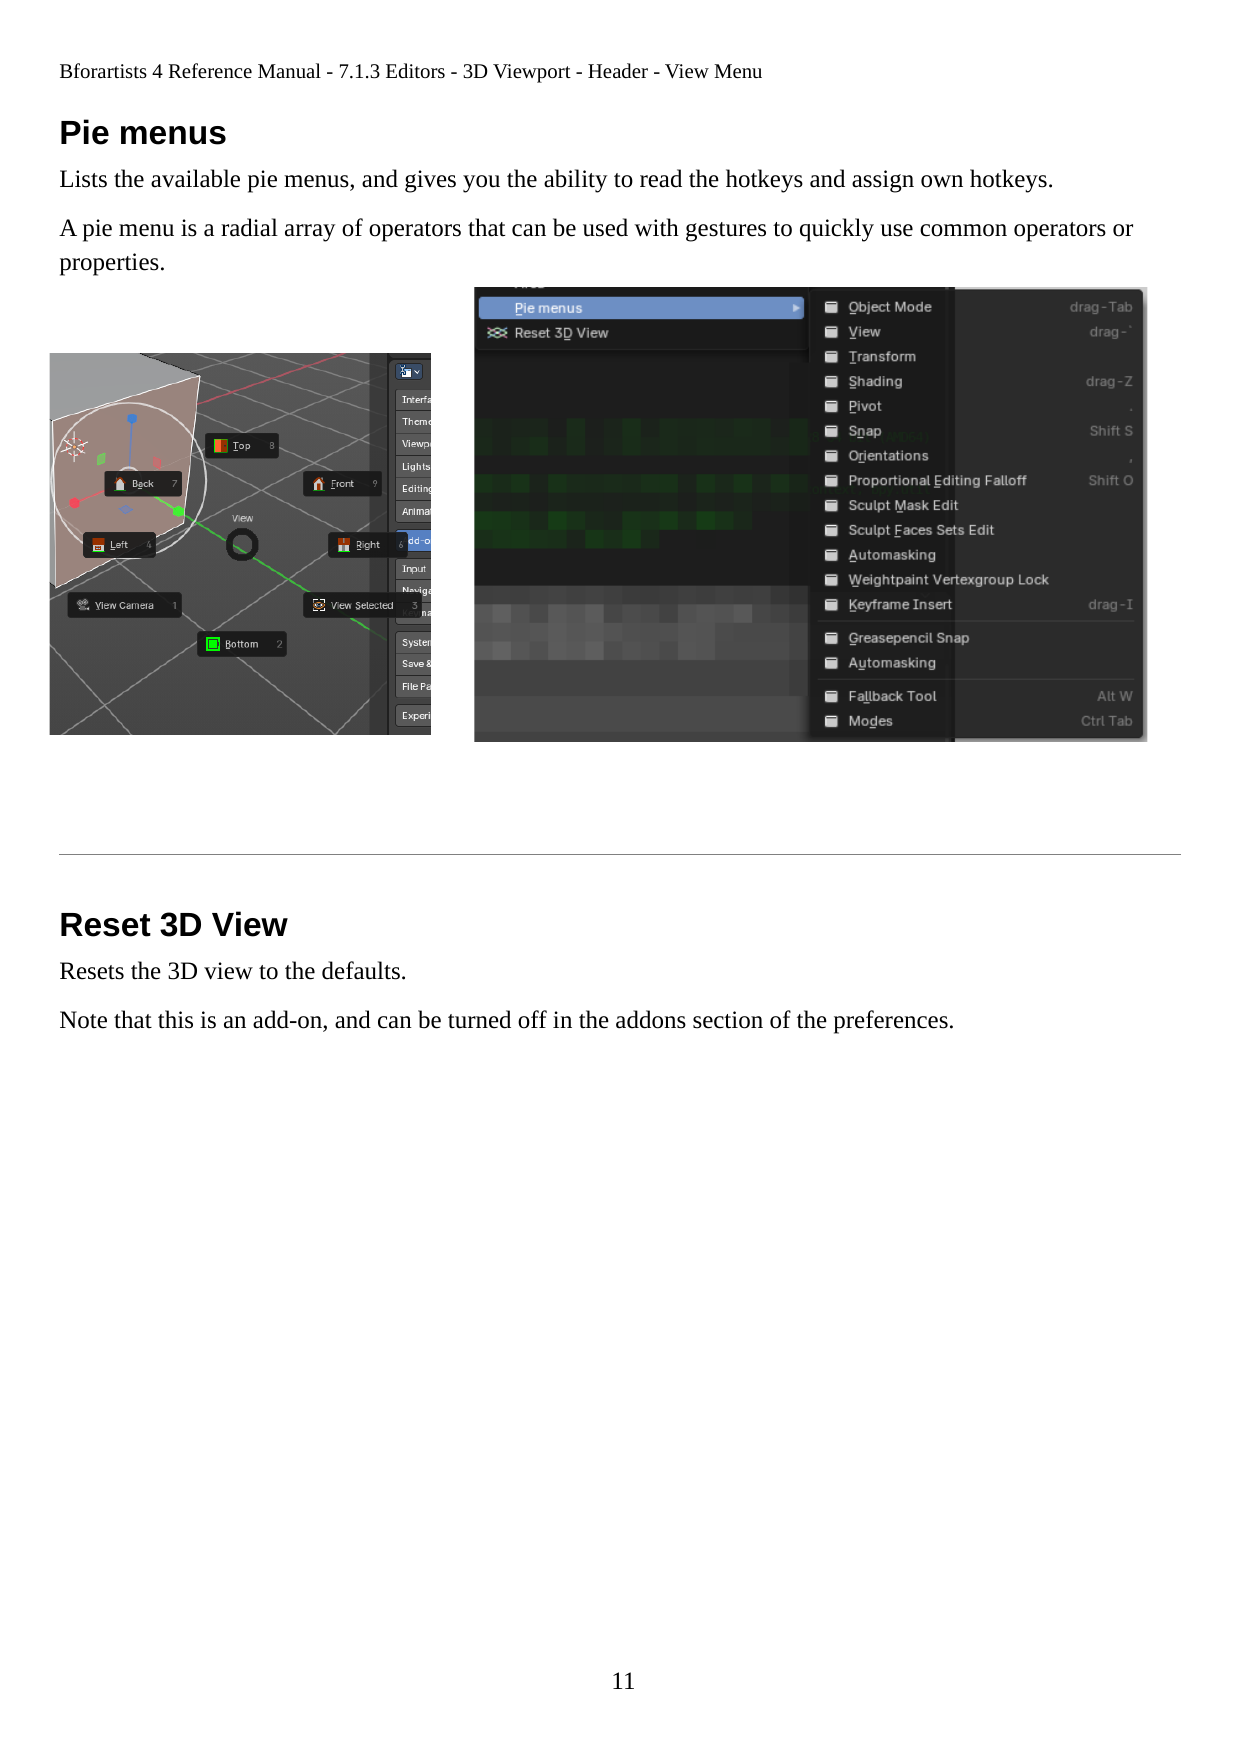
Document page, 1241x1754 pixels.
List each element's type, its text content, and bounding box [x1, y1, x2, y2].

text A pie menu is a radial array of operators that can be used with gestures to quickly use common operators or properties. [59, 213, 1181, 276]
text Lists the available pie menus, and gives you the ability to read the hotkeys and assign own hotkeys. [59, 164, 1181, 192]
subtitle Pie menus [59, 113, 1181, 151]
subtitle Reset 3D View [59, 905, 1181, 943]
text Note that this is an add-on, and can be turned off in the addons section of the preferences. [59, 1005, 1181, 1034]
text Resets the 3D view to the defaults. [59, 956, 1181, 985]
picture [474, 287, 1148, 742]
picture [49, 353, 431, 735]
